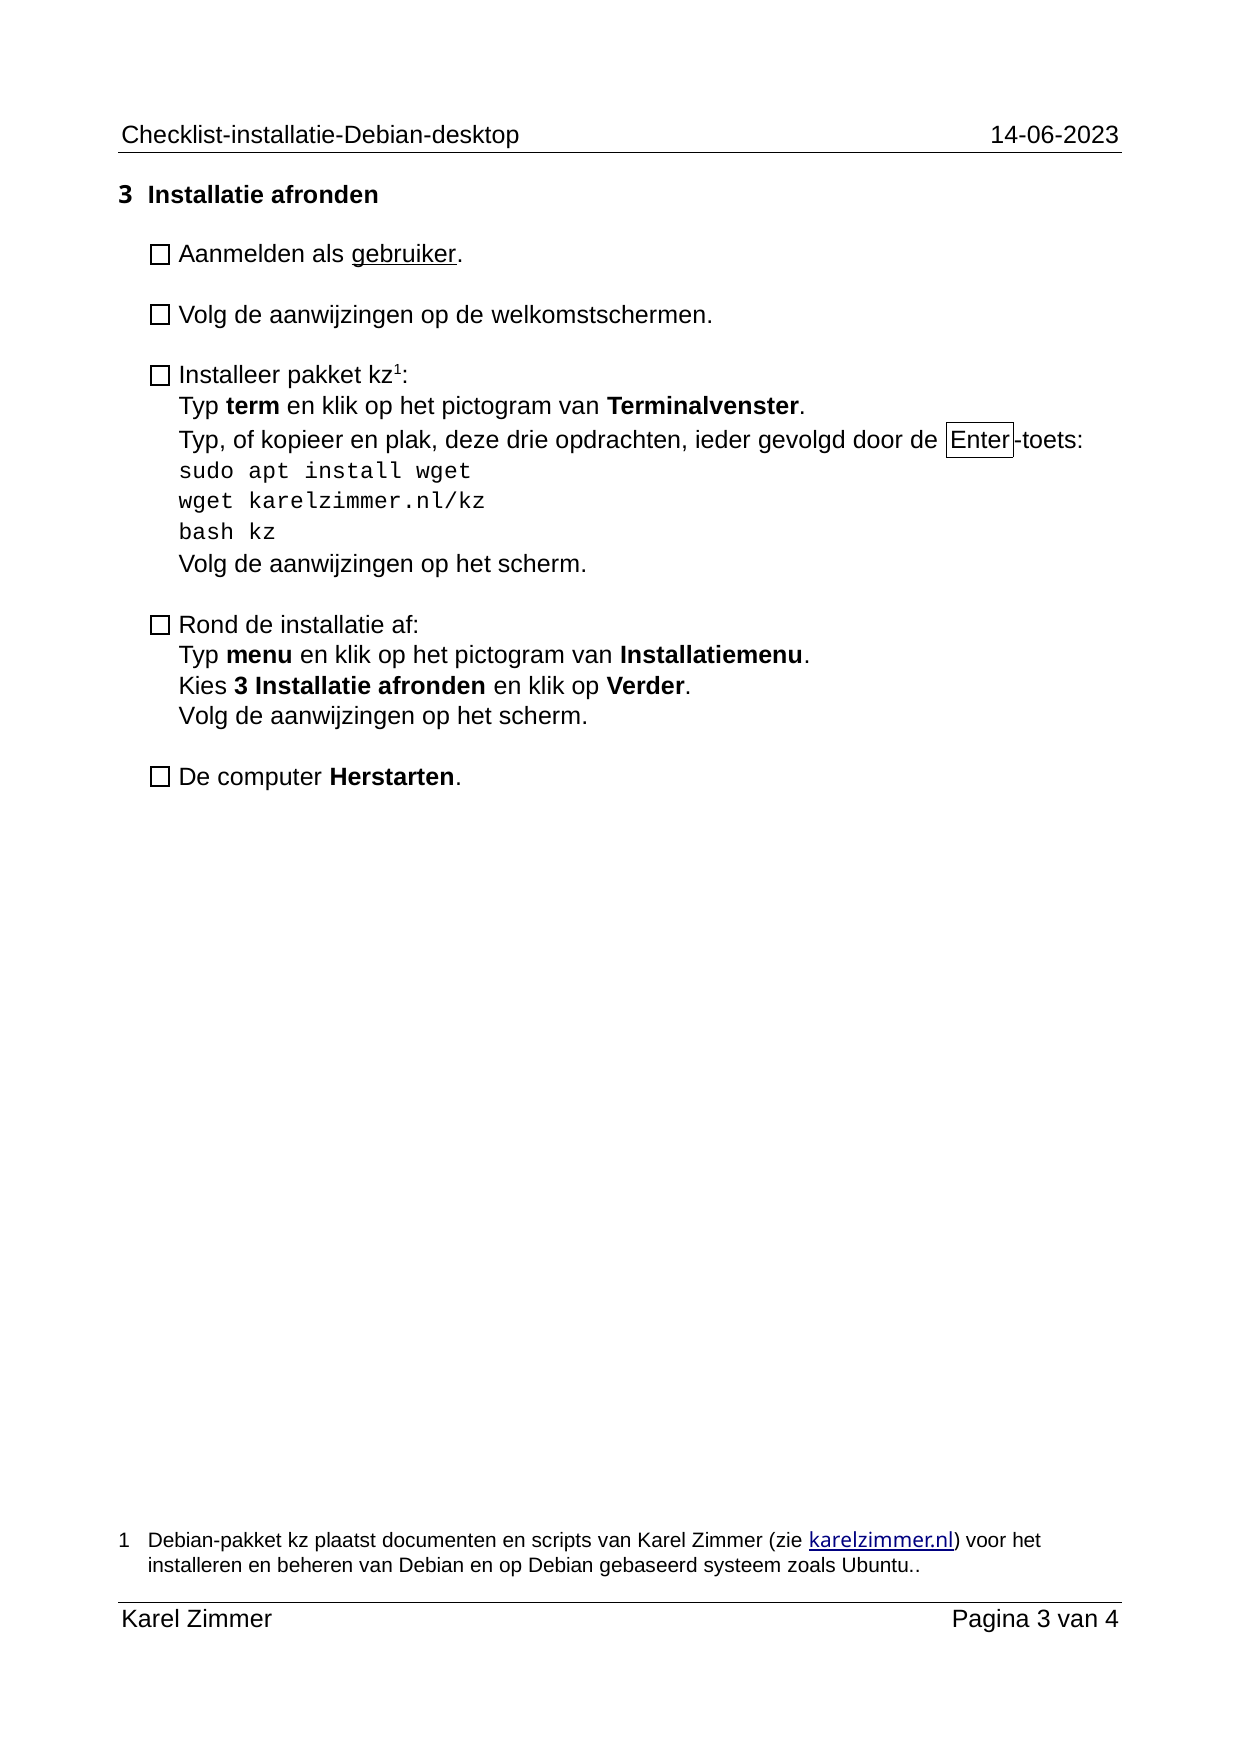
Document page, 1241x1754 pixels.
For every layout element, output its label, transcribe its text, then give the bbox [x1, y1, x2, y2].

table_cell [141, 519, 177, 549]
table_cell sudo apt install wget [177, 458, 1121, 489]
table_cell Installeer pakket kz: [177, 360, 1121, 391]
table_cell [177, 731, 1121, 761]
table_cell Rond de installatie af: [177, 610, 1121, 640]
table_cell wget karelzimmer.nl/kz [177, 489, 1121, 519]
table_cell [141, 458, 177, 489]
table_cell [141, 640, 177, 671]
table_cell Typ term en klik op het pictogram van Terminalvenster. [177, 391, 1121, 421]
table_cell [141, 701, 177, 731]
table_cell [141, 671, 177, 701]
table_cell [141, 391, 177, 421]
table_cell Volg de aanwijzingen op het scherm. [177, 701, 1121, 731]
table_cell Typ, of kopieer en plak, deze drie opdrachten, ieder gevolgd door de Enter-toets: [177, 421, 1121, 458]
table_cell Volg de aanwijzingen op het scherm. [177, 549, 1121, 579]
table_cell [141, 300, 177, 330]
table_cell [141, 761, 177, 792]
table_cell [177, 330, 1121, 360]
table_header Aanmelden als gebruiker. [177, 239, 1121, 269]
table_cell [141, 610, 177, 640]
table_cell [141, 549, 177, 579]
table_cell [177, 580, 1121, 610]
table_cell [141, 360, 177, 391]
table_cell [141, 330, 177, 360]
table_cell Typ menu en klik op het pictogram van Installatiemenu. [177, 640, 1121, 671]
table_cell [141, 489, 177, 519]
table_cell Kies 3 Installatie afronden en klik op Verder. [177, 671, 1121, 701]
table_cell De computer Herstarten. [177, 761, 1121, 792]
table_cell [141, 731, 177, 761]
table_cell [141, 421, 177, 458]
table_cell [141, 269, 177, 300]
table_cell [141, 580, 177, 610]
table_cell [177, 269, 1121, 300]
list Installatie afronden [118, 177, 1122, 211]
table_header [141, 239, 177, 269]
table_cell bash kz [177, 519, 1121, 549]
table_cell Volg de aanwijzingen op de welkomstschermen. [177, 300, 1121, 330]
